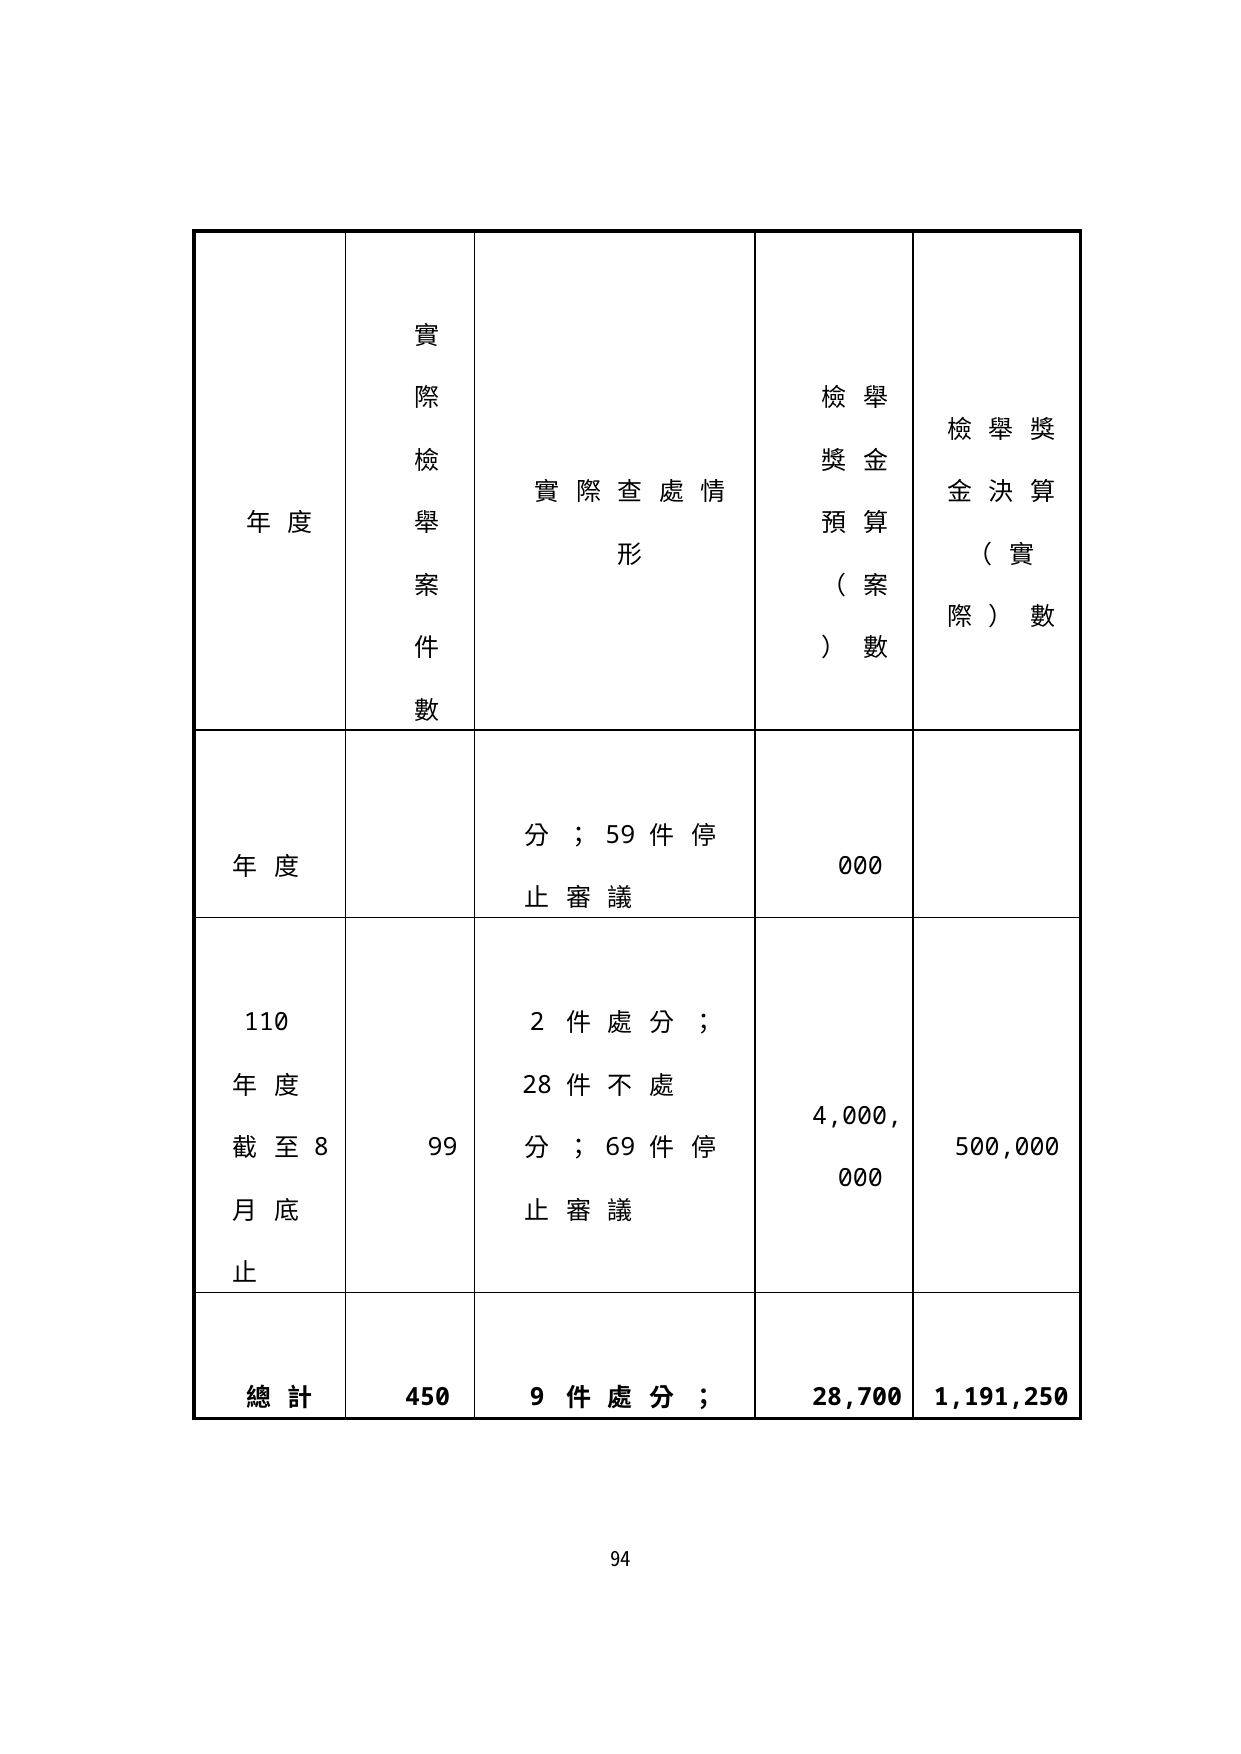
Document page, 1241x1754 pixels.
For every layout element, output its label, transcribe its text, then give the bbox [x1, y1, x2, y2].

table_cell 1,191,250 [914, 1293, 1079, 1417]
table_cell 9件處分； [475, 1293, 754, 1417]
table_cell 450 [346, 1293, 474, 1417]
table_header 實際檢舉案件數 [346, 233, 474, 729]
table_header 檢舉獎金決算（實際）數 [914, 233, 1079, 729]
table_cell 000 [756, 731, 912, 917]
table_cell 分；59件停止審議 [475, 731, 754, 917]
table_header 年度 [196, 233, 345, 729]
table_cell 110年度截至8月底止 [196, 918, 345, 1292]
table_cell 2件處分；28件不處分；69件停止審議 [475, 918, 754, 1292]
table_header 實際查處情形 [475, 233, 754, 729]
table_cell 99 [346, 918, 474, 1292]
table_cell 500,000 [914, 918, 1079, 1292]
table_cell 總計 [196, 1293, 345, 1417]
table_cell 4,000,000 [756, 918, 912, 1292]
table_header 檢舉獎金預算（案）數 [756, 233, 912, 729]
table_cell [914, 731, 1079, 917]
table_cell 年度 [196, 731, 345, 917]
table_cell 28,700 [756, 1293, 912, 1417]
table_cell [346, 731, 474, 917]
